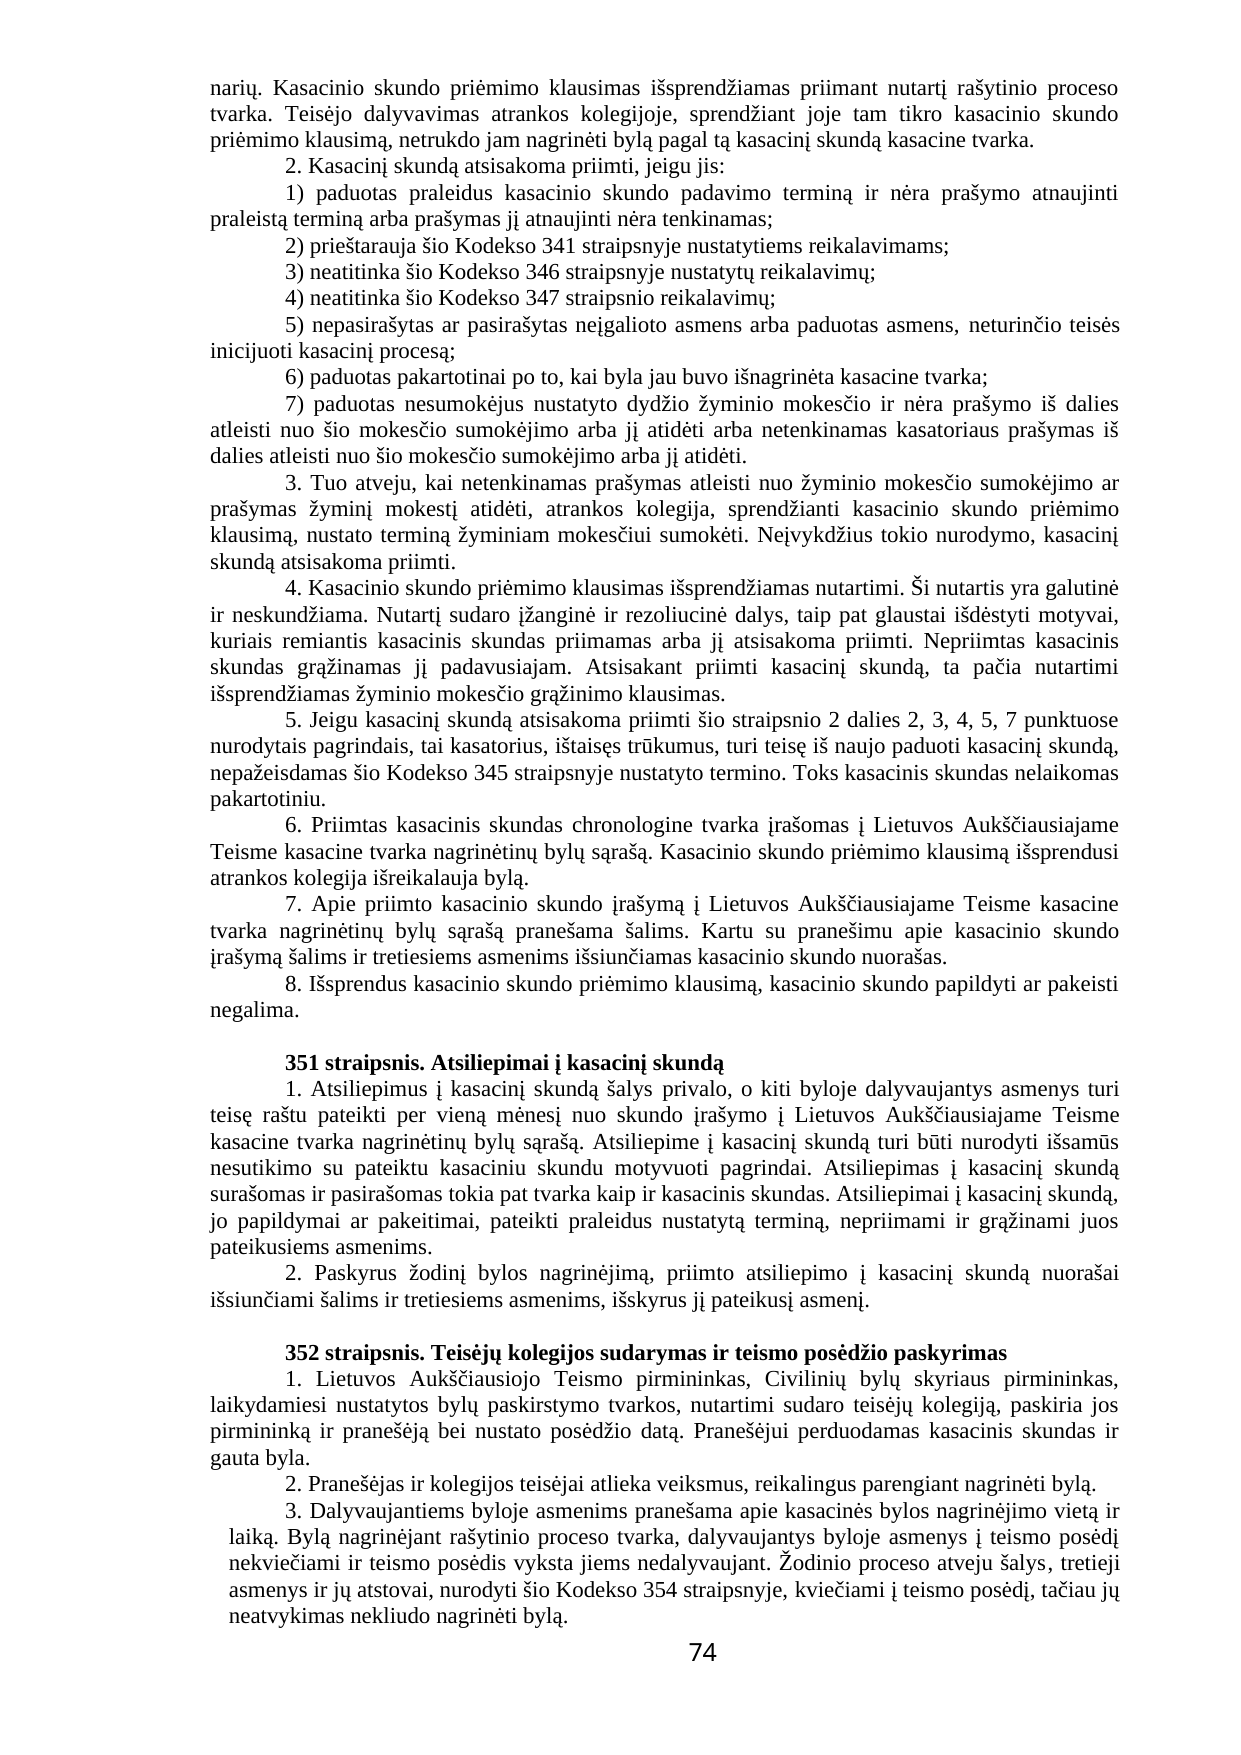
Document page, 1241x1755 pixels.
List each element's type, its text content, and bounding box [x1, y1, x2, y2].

text 6) paduotas pakartotinai po to, kai byla jau buvo išnagrinėta kasacine tvarka; [210, 363, 1120, 390]
text 5) nepasirašytas ar pasirašytas neįgalioto asmens arba paduotas asmens, neturinčio teisės inicijuoti kasacinį procesą; [210, 311, 1120, 363]
text 7) paduotas nesumokėjus nustatyto dydžio žyminio mokesčio ir nėra prašymo iš dalies atleisti nuo šio mokesčio sumokėjimo arba jį atidėti arba netenkinamas kasatoriaus prašymas iš dalies atleisti nuo šio mokesčio sumokėjimo arba jį atidėti. [210, 390, 1120, 469]
text 4) neatitinka šio Kodekso 347 straipsnio reikalavimų; [210, 284, 1120, 311]
text 3. Tuo atveju, kai netenkinamas prašymas atleisti nuo žyminio mokesčio sumokėjimo ar prašymas žyminį mokestį atidėti, atrankos kolegija, sprendžianti kasacinio skundo priėmimo klausimą, nustato terminą žyminiam mokesčiui sumokėti. Neįvykdžius tokio nurodymo, kasacinį skundą atsisakoma priimti. [210, 469, 1120, 574]
text 7. Apie priimto kasacinio skundo įrašymą į Lietuvos Aukščiausiajame Teisme kasacine tvarka nagrinėtinų bylų sąrašą pranešama šalims. Kartu su pranešimu apie kasacinio skundo įrašymą šalims ir tretiesiems asmenims išsiunčiamas kasacinio skundo nuorašas. [210, 891, 1120, 969]
text 4. Kasacinio skundo priėmimo klausimas išsprendžiamas nutartimi. Ši nutartis yra galutinė ir neskundžiama. Nutartį sudaro įžanginė ir rezoliucinė dalys, taip pat glaustai išdėstyti motyvai, kuriais remiantis kasacinis skundas priimamas arba jį atsisakoma priimti. Nepriimtas kasacinis skundas grąžinamas jį padavusiajam. Atsisakant priimti kasacinį skundą, ta pačia nutartimi išsprendžiamas žyminio mokesčio grąžinimo klausimas. [210, 574, 1120, 706]
text 2. Kasacinį skundą atsisakoma priimti, jeigu jis: [210, 153, 1120, 179]
text 3) neatitinka šio Kodekso 346 straipsnyje nustatytų reikalavimų; [210, 258, 1120, 284]
text 2. Paskyrus žodinį bylos nagrinėjimą, priimto atsiliepimo į kasacinį skundą nuorašai išsiunčiami šalims ir tretiesiems asmenims, išskyrus jį pateikusį asmenį. [210, 1259, 1120, 1312]
text 1. Atsiliepimus į kasacinį skundą šalys privalo, o kiti byloje dalyvaujantys asmenys turi teisę raštu pateikti per vieną mėnesį nuo skundo įrašymo į Lietuvos Aukščiausiajame Teisme kasacine tvarka nagrinėtinų bylų sąrašą. Atsiliepime į kasacinį skundą turi būti nurodyti išsamūs nesutikimo su pateiktu kasaciniu skundu motyvuoti pagrindai. Atsiliepimas į kasacinį skundą surašomas ir pasirašomas tokia pat tvarka kaip ir kasacinis skundas. Atsiliepimai į kasacinį skundą, jo papildymai ar pakeitimai, pateikti praleidus nustatytą terminą, nepriimami ir grąžinami juos pateikusiems asmenims. [210, 1075, 1120, 1259]
text 2. Pranešėjas ir kolegijos teisėjai atlieka veiksmus, reikalingus parengiant nagrinėti bylą. [210, 1470, 1120, 1497]
text 351 straipsnis. Atsiliepimai į kasacinį skundą [210, 1049, 1120, 1075]
text 1. Lietuvos Aukščiausiojo Teismo pirmininkas, Civilinių bylų skyriaus pirmininkas, laikydamiesi nustatytos bylų paskirstymo tvarkos, nutartimi sudaro teisėjų kolegiją, paskiria jos pirmininką ir pranešėją bei nustato posėdžio datą. Pranešėjui perduodamas kasacinis skundas ir gauta byla. [210, 1365, 1120, 1470]
text narių. Kasacinio skundo priėmimo klausimas išsprendžiamas priimant nutartį rašytinio proceso tvarka. Teisėjo dalyvavimas atrankos kolegijoje, sprendžiant joje tam tikro kasacinio skundo priėmimo klausimą, netrukdo jam nagrinėti bylą pagal tą kasacinį skundą kasacine tvarka. [210, 73, 1120, 153]
text 2) prieštarauja šio Kodekso 341 straipsnyje nustatytiems reikalavimams; [210, 232, 1120, 258]
text 6. Priimtas kasacinis skundas chronologine tvarka įrašomas į Lietuvos Aukščiausiajame Teisme kasacine tvarka nagrinėtinų bylų sąrašą. Kasacinio skundo priėmimo klausimą išsprendusi atrankos kolegija išreikalauja bylą. [210, 811, 1120, 891]
text 8. Išsprendus kasacinio skundo priėmimo klausimą, kasacinio skundo papildyti ar pakeisti negalima. [210, 969, 1120, 1022]
text 5. Jeigu kasacinį skundą atsisakoma priimti šio straipsnio 2 dalies 2, 3, 4, 5, 7 punktuose nurodytais pagrindais, tai kasatorius, ištaisęs trūkumus, turi teisę iš naujo paduoti kasacinį skundą, nepažeisdamas šio Kodekso 345 straipsnyje nustatyto termino. Toks kasacinis skundas nelaikomas pakartotiniu. [210, 706, 1120, 811]
text 352 straipsnis. Teisėjų kolegijos sudarymas ir teismo posėdžio paskyrimas [210, 1338, 1120, 1365]
text 3. Dalyvaujantiems byloje asmenims pranešama apie kasacinės bylos nagrinėjimo vietą ir laiką. Bylą nagrinėjant rašytinio proceso tvarka, dalyvaujantys byloje asmenys į teismo posėdį nekviečiami ir teismo posėdis vyksta jiems nedalyvaujant. Žodinio proceso atveju šalys, tretieji asmenys ir jų atstovai, nurodyti šio Kodekso 354 straipsnyje, kviečiami į teismo posėdį, tačiau jų neatvykimas nekliudo nagrinėti bylą. [229, 1497, 1120, 1628]
text 1) paduotas praleidus kasacinio skundo padavimo terminą ir nėra prašymo atnaujinti praleistą terminą arba prašymas jį atnaujinti nėra tenkinamas; [210, 179, 1120, 232]
